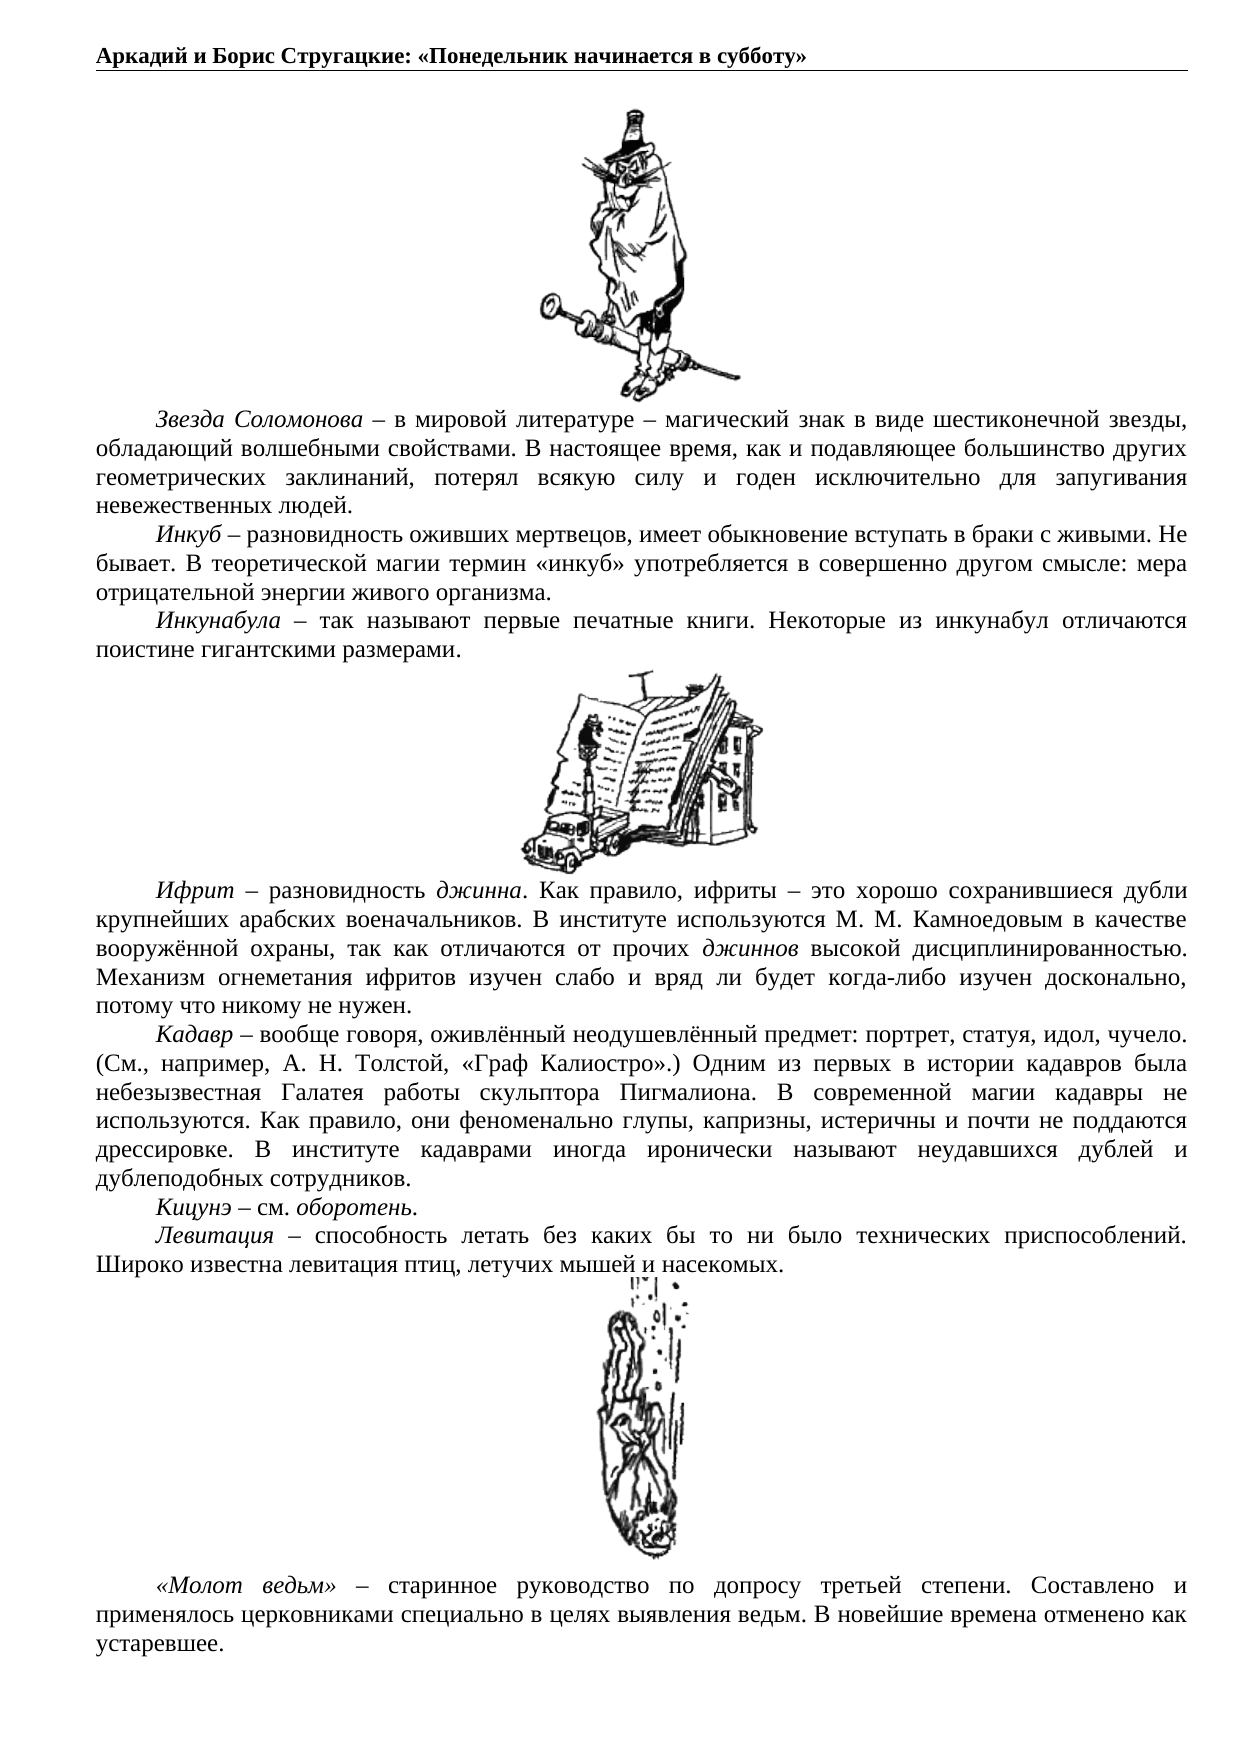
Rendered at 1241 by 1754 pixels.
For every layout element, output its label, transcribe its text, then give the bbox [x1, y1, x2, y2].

text «Молот ведьм» – старинное руководство по допросу третьей степени. Составлено и применялось церковниками специально в целях выявления ведьм. В новейшие времена отменено как устаревшее. [96, 1570, 1188, 1656]
text Кицунэ – см. оборотень. [96, 1192, 1188, 1220]
text Левитация – способность летать без каких бы то ни было технических приспособлений. Широко известна левитация птиц, летучих мышей и насекомых. [96, 1220, 1188, 1278]
text Кадавр – вообще говоря, оживлённый неодушевлённый предмет: портрет, статуя, идол, чучело. (См., например, А. Н. Толстой, «Граф Калиостро».) Одним из первых в истории кадавров была небезызвестная Галатея работы скульптора Пигмалиона. В современной магии кадавры не используются. Как правило, они феноменально глупы, капризны, истеричны и почти не поддаются дрессировке. В институте кадаврами иногда иронически называют неудавшихся дублей и дублеподобных сотрудников. [96, 1019, 1188, 1192]
text Звезда Соломонова – в мировой литературе – магический знак в виде шестиконечной звезды, обладающий волшебными свойствами. В настоящее время, как и подавляющее большинство других геометрических заклинаний, потерял всякую силу и годен исключительно для запугивания невежественных людей. [96, 404, 1188, 519]
text Инкунабула – так называют первые печатные книги. Некоторые из инкунабул отличаются поистине гигантскими размерами. [96, 605, 1188, 663]
text Инкуб – разновидность оживших мертвецов, имеет обыкновение вступать в браки с живыми. Не бывает. В теоретической магии термин «инкуб» употребляется в совершенно другом смысле: мера отрицательной энергии живого организма. [96, 519, 1188, 605]
text Ифрит – разновидность джинна. Как правило, ифриты – это хорошо сохранившиеся дубли крупнейших арабских военачальников. В институте используются М. М. Камноедовым в качестве вооружённой охраны, так как отличаются от прочих джиннов высокой дисциплинированностью. Механизм огнеметания ифритов изучен слабо и вряд ли будет когда-либо изучен досконально, потому что никому не нужен. [96, 875, 1188, 1019]
